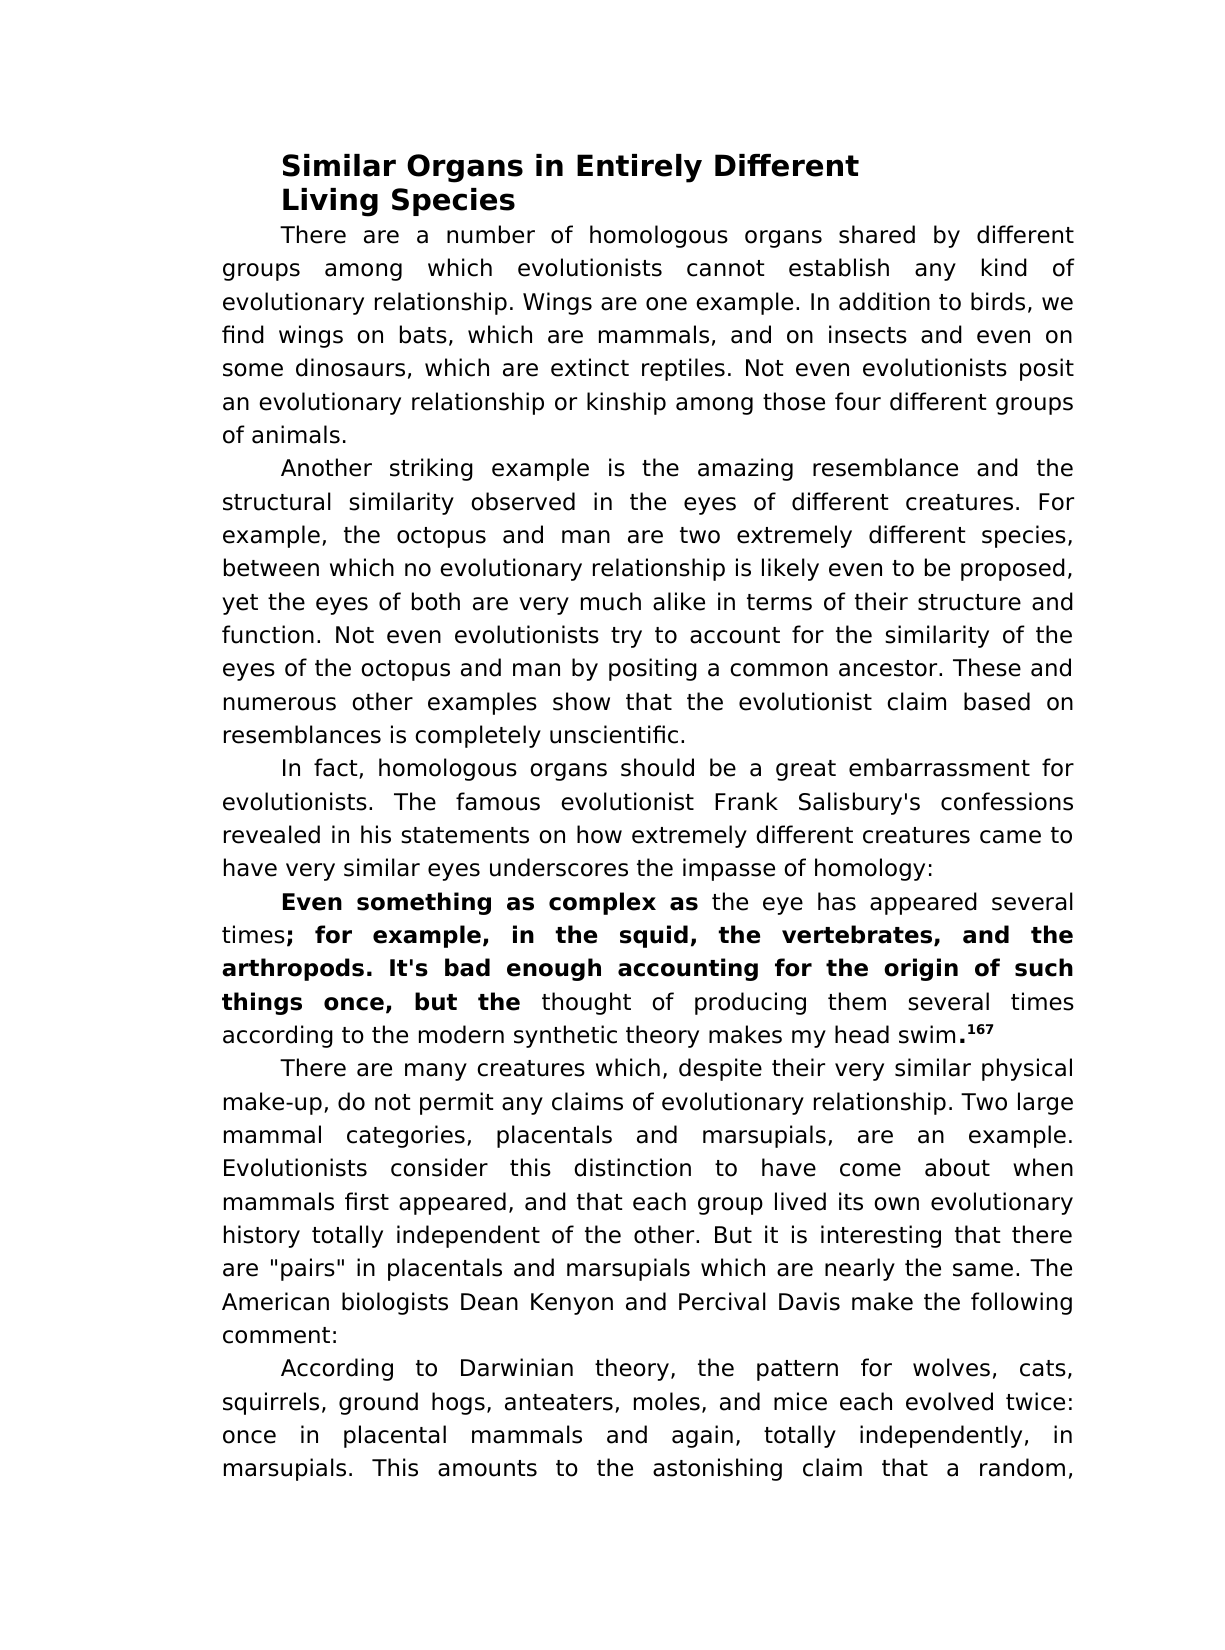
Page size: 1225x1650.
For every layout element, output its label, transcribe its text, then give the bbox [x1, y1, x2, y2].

text Similar Organs in Entirely Different [222, 150, 1075, 183]
text According to Darwinian theory, the pattern for wolves, cats, squirrels, ground hogs, anteaters, moles, and mice each evolved twice: once in placental mammals and again, totally independently, in marsupials. This amounts to the astonishing claim that a random, [222, 1350, 1075, 1483]
text Even something as complex as the eye has appeared several times; for example, in the squid, the vertebrates, and the arthropods. It's bad enough accounting for the origin of such things once, but the thought of producing them several times according to the modern synthetic theory makes my head swim.167 [222, 883, 1075, 1050]
text In fact, homologous organs should be a great embarrassment for evolutionists. The famous evolutionist Frank Salisbury's confessions revealed in his statements on how extremely different creatures came to have very similar eyes underscores the impasse of homology: [222, 750, 1075, 883]
text Another striking example is the amazing resemblance and the structural similarity observed in the eyes of different creatures. For example, the octopus and man are two extremely different species, between which no evolutionary relationship is likely even to be proposed, yet the eyes of both are very much alike in terms of their structure and function. Not even evolutionists try to account for the similarity of the eyes of the octopus and man by positing a common ancestor. These and numerous other examples show that the evolutionist claim based on resemblances is completely unscientific. [222, 450, 1075, 750]
text There are a number of homologous organs shared by different groups among which evolutionists cannot establish any kind of evolutionary relationship. Wings are one example. In addition to birds, we find wings on bats, which are mammals, and on insects and even on some dinosaurs, which are extinct reptiles. Not even evolutionists posit an evolutionary relationship or kinship among those four different groups of animals. [222, 217, 1075, 450]
text There are many creatures which, despite their very similar physical make-up, do not permit any claims of evolutionary relationship. Two large mammal categories, placentals and marsupials, are an example. Evolutionists consider this distinction to have come about when mammals first appeared, and that each group lived its own evolutionary history totally independent of the other. But it is interesting that there are "pairs" in placentals and marsupials which are nearly the same. The American biologists Dean Kenyon and Percival Davis make the following comment: [222, 1050, 1075, 1350]
text Living Species [222, 183, 1075, 217]
